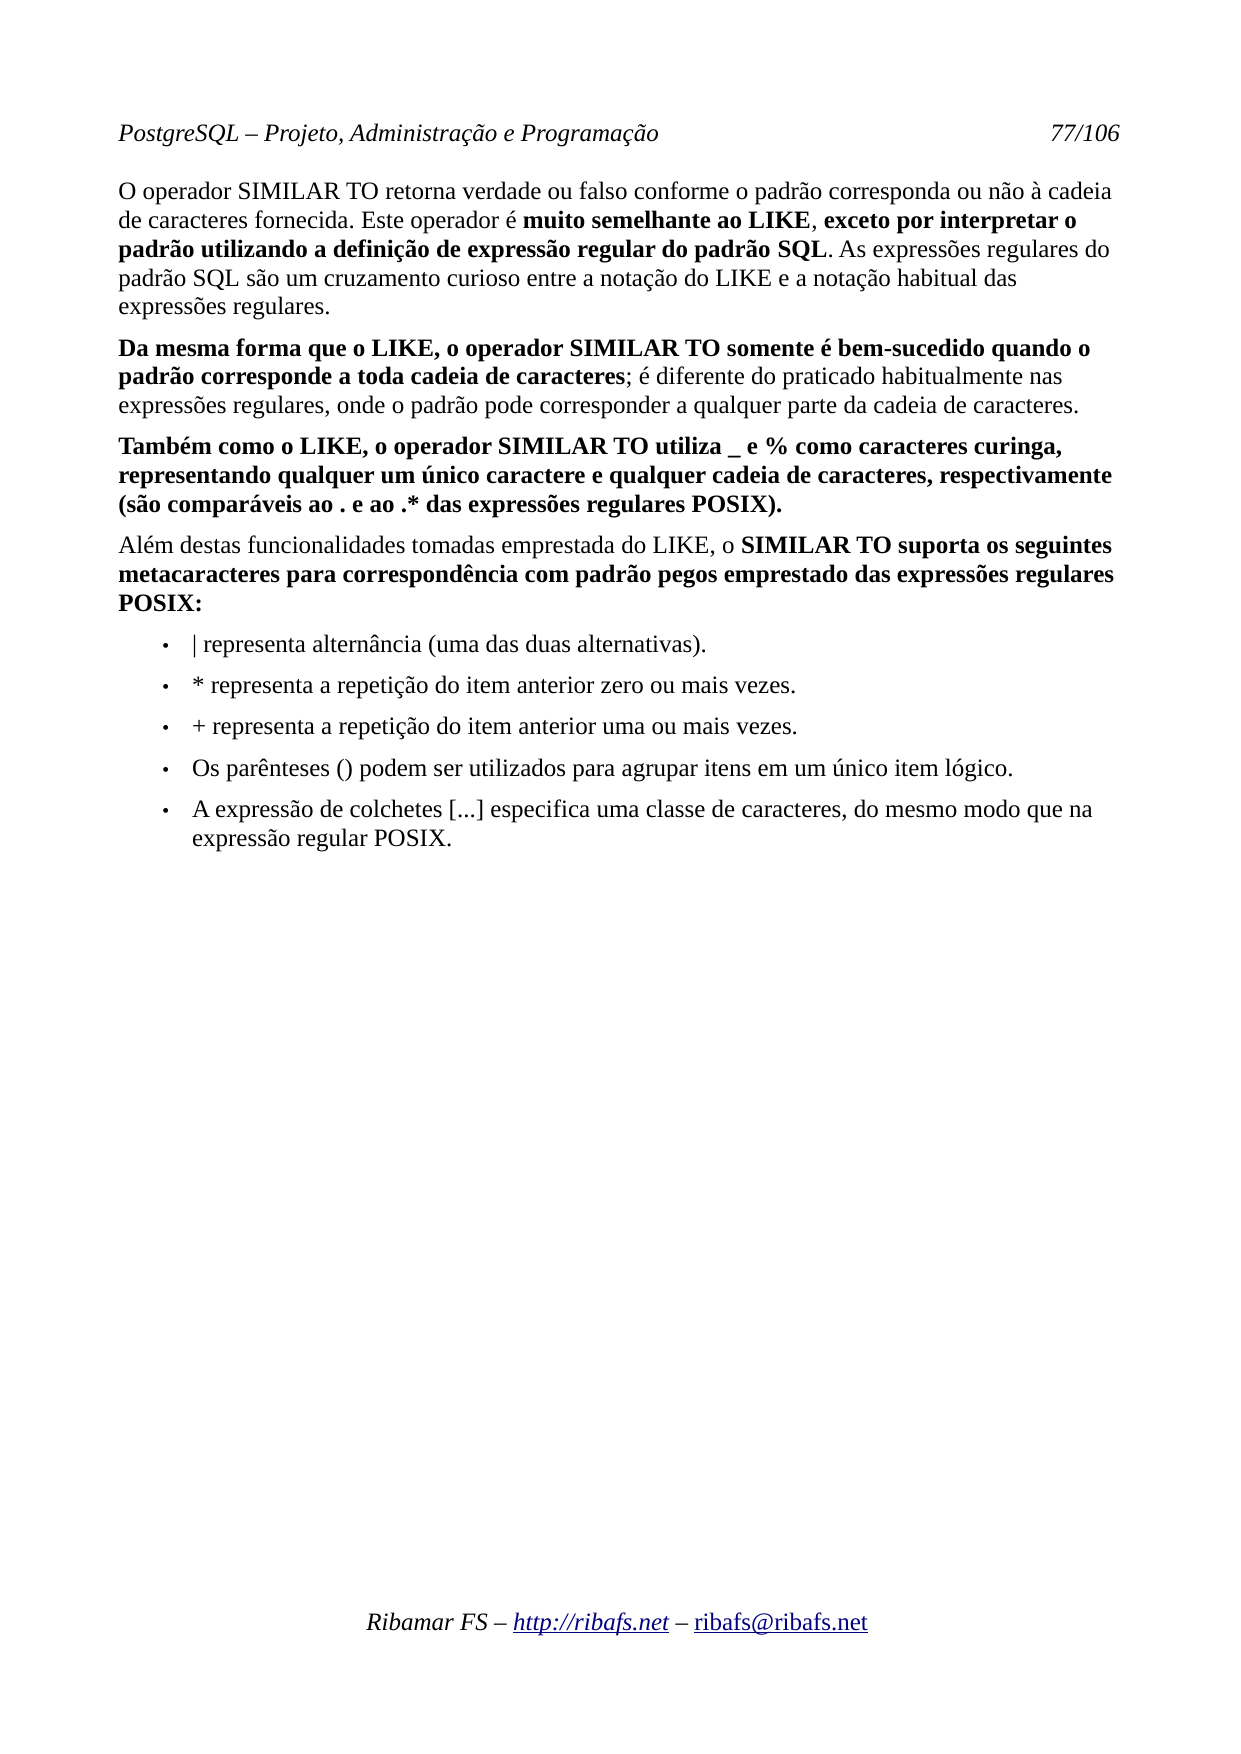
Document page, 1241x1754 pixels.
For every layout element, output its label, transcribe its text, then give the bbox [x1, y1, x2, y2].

list Os parênteses () podem ser utilizados para agrupar itens em um único item lógico. [162, 753, 1122, 781]
text O operador SIMILAR TO retorna verdade ou falso conforme o padrão corresponda ou não à cadeia de caracteres fornecida. Este operador é muito semelhante ao LIKE, exceto por interpretar o padrão utilizando a definição de expressão regular do padrão SQL. As expressões regulares do padrão SQL são um cruzamento curioso entre a notação do LIKE e a notação habitual das expressões regulares. [118, 176, 1122, 320]
list + representa a repetição do item anterior uma ou mais vezes. [162, 711, 1122, 740]
text Além destas funcionalidades tomadas emprestada do LIKE, o SIMILAR TO suporta os seguintes metacaracteres para correspondência com padrão pegos emprestado das expressões regulares POSIX: [118, 530, 1122, 616]
text Da mesma forma que o LIKE, o operador SIMILAR TO somente é bem-sucedido quando o padrão corresponde a toda cadeia de caracteres; é diferente do praticado habitualmente nas expressões regulares, onde o padrão pode corresponder a qualquer parte da cadeia de caracteres. [118, 333, 1122, 419]
text Também como o LIKE, o operador SIMILAR TO utiliza _ e % como caracteres curinga, representando qualquer um único caractere e qualquer cadeia de caracteres, respectivamente (são comparáveis ao . e ao .* das expressões regulares POSIX). [118, 431, 1122, 518]
list * representa a repetição do item anterior zero ou mais vezes. [162, 670, 1122, 699]
list | representa alternância (uma das duas alternativas). [162, 629, 1122, 658]
list A expressão de colchetes [...] especifica uma classe de caracteres, do mesmo modo que na expressão regular POSIX. [162, 794, 1122, 851]
